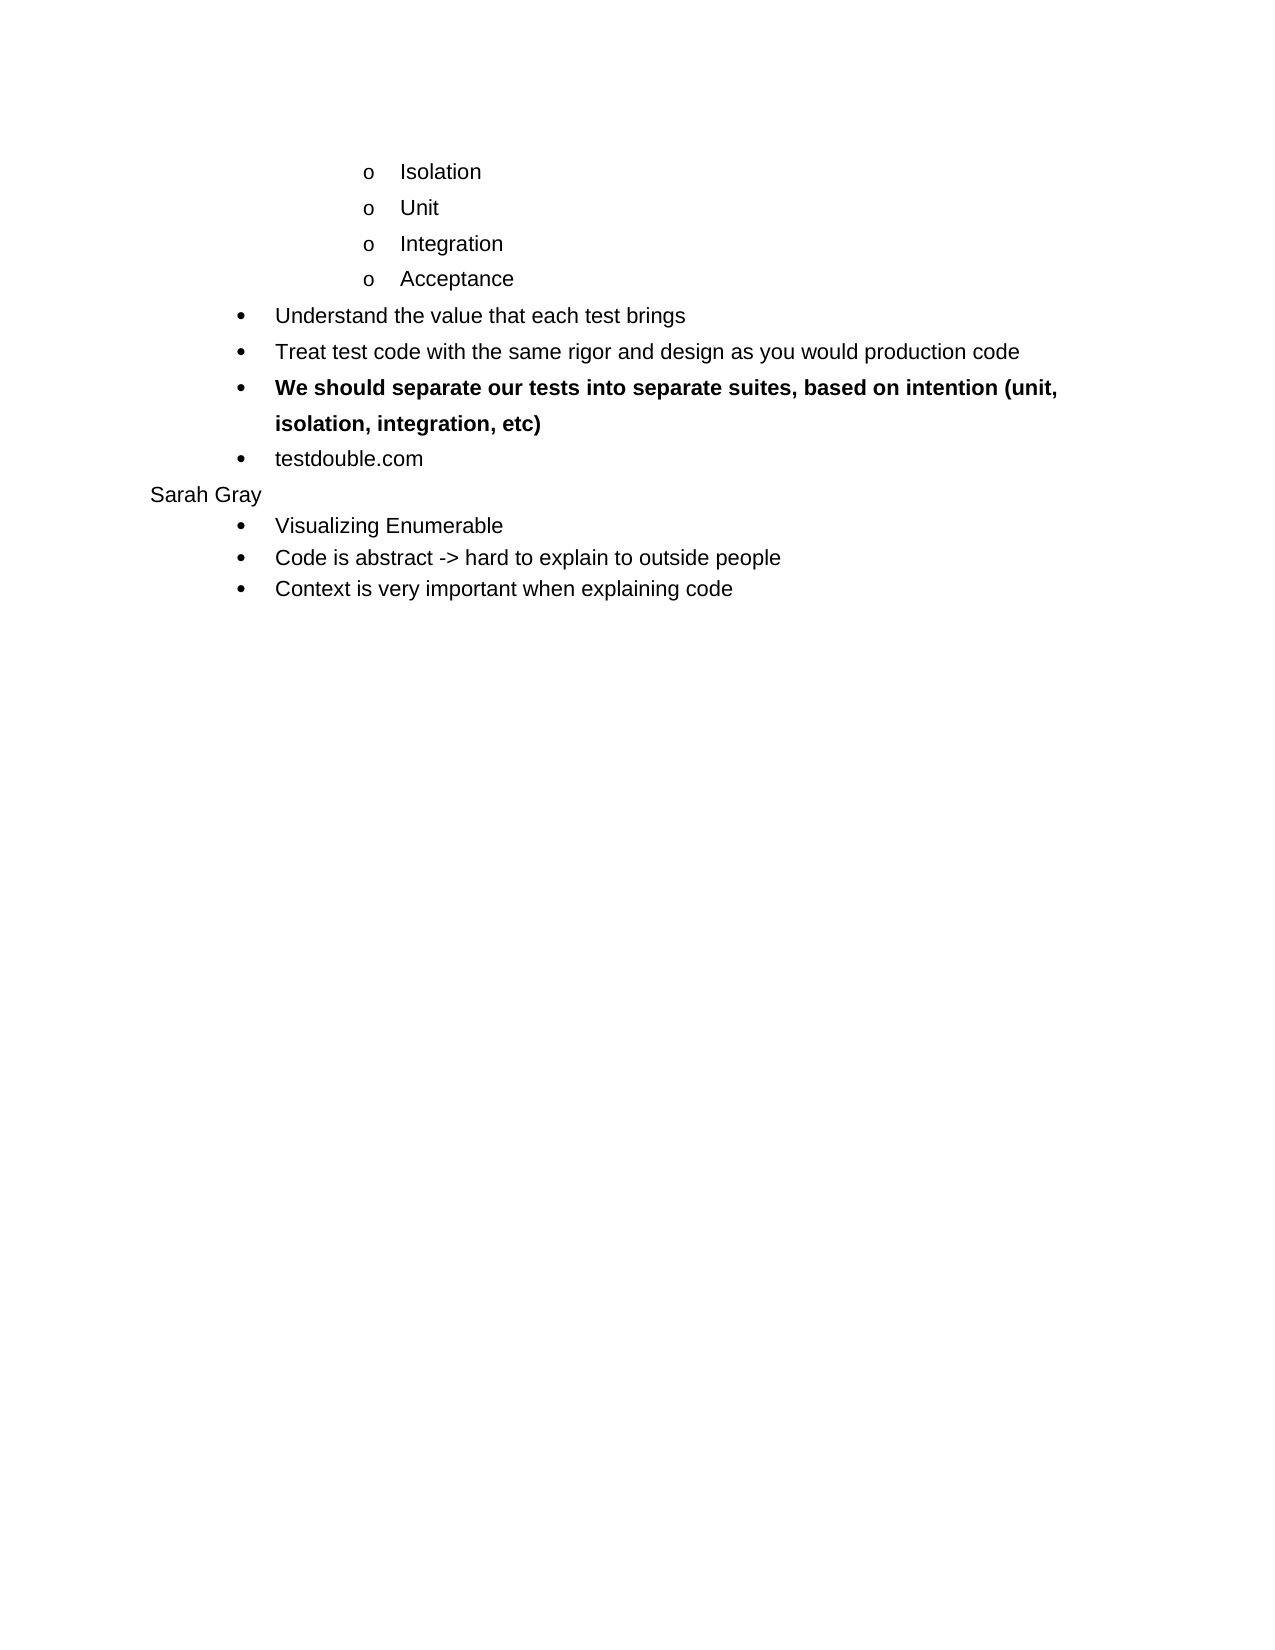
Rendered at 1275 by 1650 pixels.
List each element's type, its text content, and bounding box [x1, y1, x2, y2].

list Understand the value that each test brings [237, 293, 1125, 329]
list We should separate our tests into separate suites, based on intention (unit, isolation, integration, etc) [237, 364, 1125, 436]
list Visualizing Enumerable [237, 507, 1125, 538]
list Treat test code with the same rigor and design as you would production code [237, 329, 1125, 364]
list Isolation [362, 150, 1125, 186]
list Acceptance [362, 257, 1125, 293]
list Context is very important when explaining code [237, 570, 1125, 601]
list Unit [362, 186, 1125, 221]
text Sarah Gray [150, 472, 1125, 507]
list testdouble.com [237, 436, 1125, 472]
list Integration [362, 221, 1125, 257]
list Code is abstract -> hard to explain to outside people [237, 538, 1125, 570]
